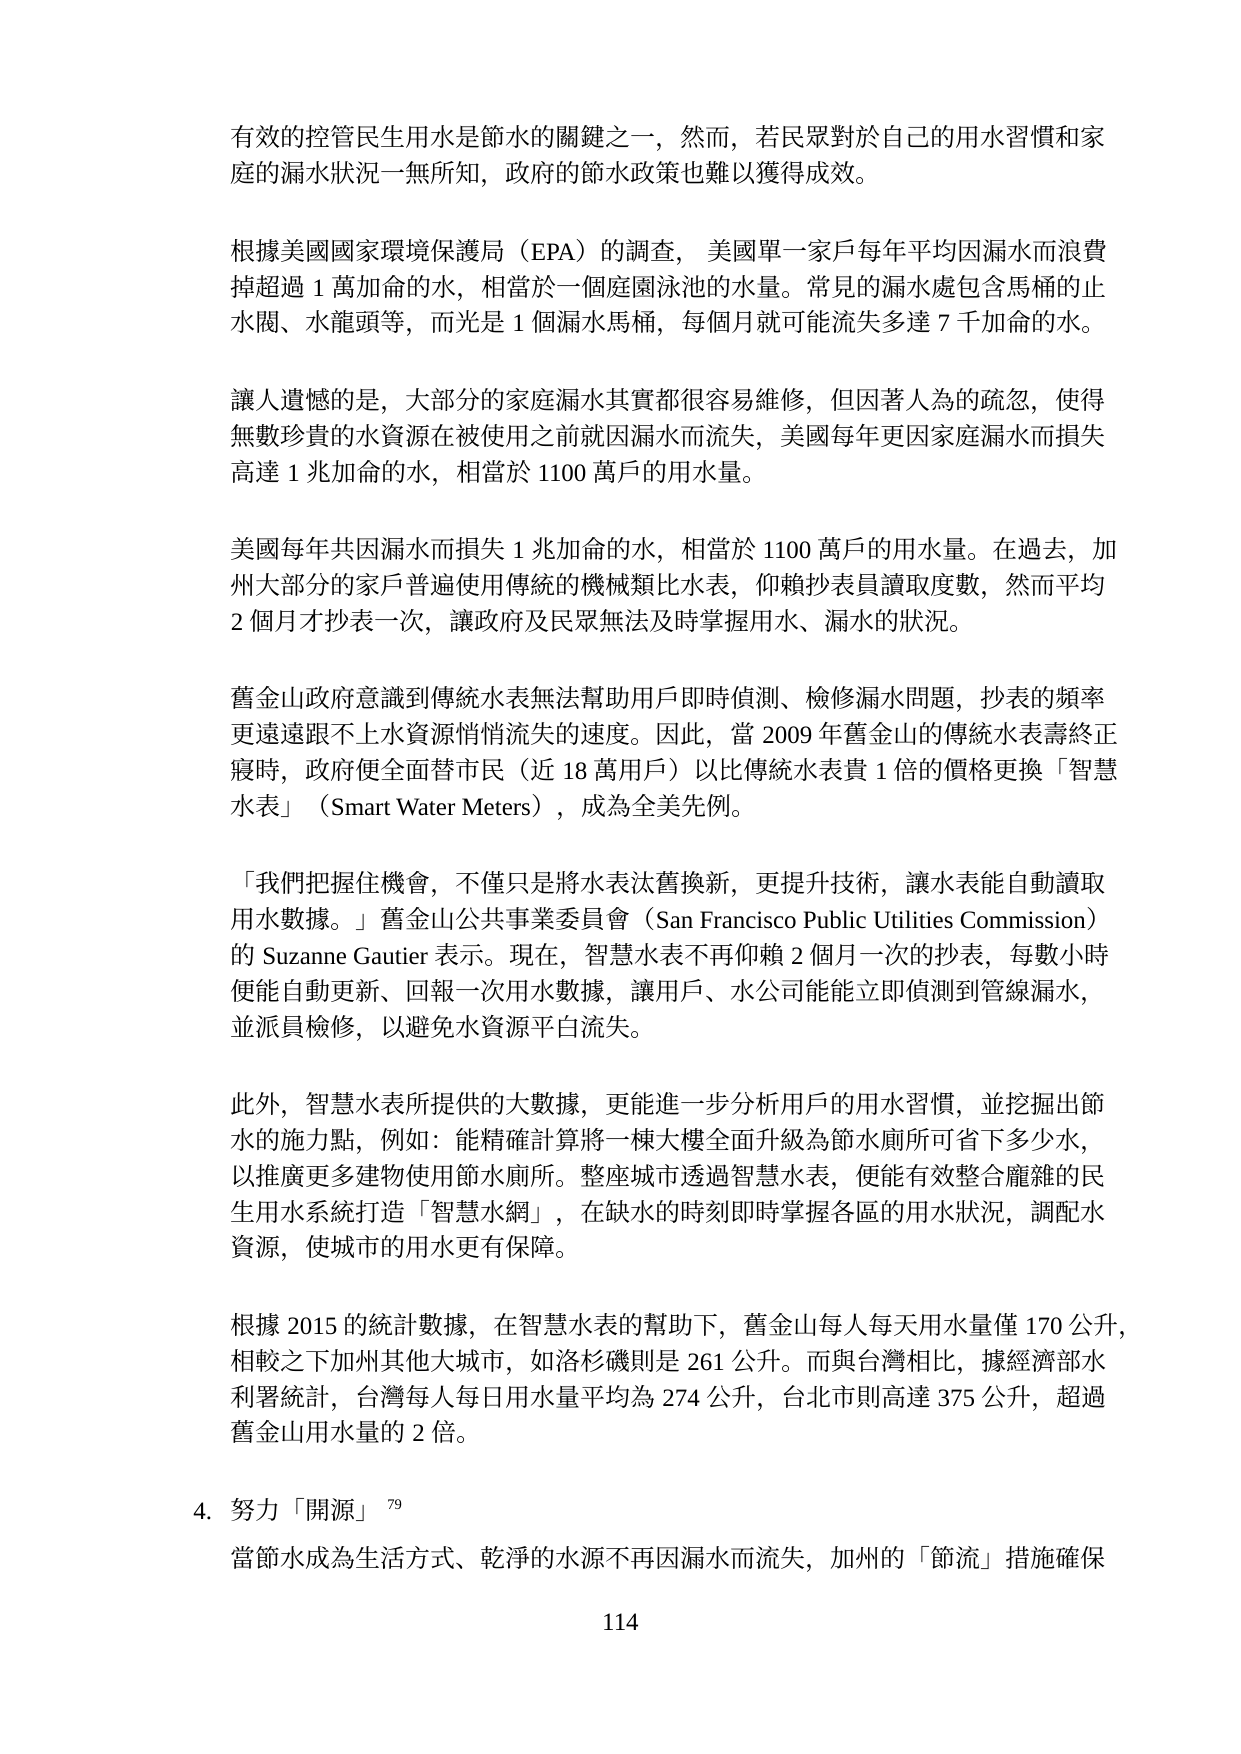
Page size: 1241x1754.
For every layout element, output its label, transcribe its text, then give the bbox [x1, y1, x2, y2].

list 有效的控管民生用水是節水的關鍵之一，然而，若民眾對於自己的用水習慣和家庭的漏水狀況一無所知，政府的節水政策也難以獲得成效。 [193, 118, 1122, 219]
list 努力「開源」 79 [193, 1490, 1122, 1526]
list 根據美國國家環境保護局（EPA）的調查， 美國單一家戶每年平均因漏水而浪費掉超過 1 萬加侖的水，相當於一個庭園泳池的水量。常見的漏水處包含馬桶的止水閥、水龍頭等，而光是 1 個漏水馬桶，每個月就可能流失多達 7 千加侖的水。 [193, 231, 1122, 368]
list 「我們把握住機會，不僅只是將水表汰舊換新，更提升技術，讓水表能自動讀取用水數據。」舊金山公共事業委員會（San Francisco Public Utilities Commission）的 Suzanne Gautier 表示。現在，智慧水表不再仰賴 2 個月一次的抄表，每數小時便能自動更新、回報一次用水數據，讓用戶、水公司能能立即偵測到管線漏水，並派員檢修，以避免水資源平白流失。 [193, 863, 1122, 1072]
list 舊金山政府意識到傳統水表無法幫助用戶即時偵測、檢修漏水問題，抄表的頻率更遠遠跟不上水資源悄悄流失的速度。因此，當 2009 年舊金山的傳統水表壽終正寢時，政府便全面替市民（近 18 萬用戶）以比傳統水表貴 1 倍的價格更換「智慧水表」（Smart Water Meters），成為全美先例。 [193, 678, 1122, 851]
list 當節水成為生活方式、乾淨的水源不再因漏水而流失，加州的「節流」措施確保 [193, 1539, 1122, 1575]
list 讓人遺憾的是，大部分的家庭漏水其實都很容易維修，但因著人為的疏忽，使得無數珍貴的水資源在被使用之前就因漏水而流失，美國每年更因家庭漏水而損失高達 1 兆加侖的水，相當於 1100 萬戶的用水量。 [193, 380, 1122, 517]
list 根據 2015 的統計數據，在智慧水表的幫助下，舊金山每人每天用水量僅 170 公升，相較之下加州其他大城市，如洛杉磯則是 261 公升。而與台灣相比，據經濟部水利署統計，台灣每人每日用水量平均為 274 公升，台北市則高達 375 公升，超過舊金山用水量的 2 倍。 [193, 1305, 1122, 1478]
list 美國每年共因漏水而損失 1 兆加侖的水，相當於 1100 萬戶的用水量。在過去，加州大部分的家戶普遍使用傳統的機械類比水表，仰賴抄表員讀取度數，然而平均 2 個月才抄表一次，讓政府及民眾無法及時掌握用水、漏水的狀況。 [193, 529, 1122, 666]
list 此外，智慧水表所提供的大數據，更能進一步分析用戶的用水習慣，並挖掘出節水的施力點，例如：能精確計算將一棟大樓全面升級為節水廁所可省下多少水，以推廣更多建物使用節水廁所。整座城市透過智慧水表，便能有效整合龐雜的民生用水系統打造「智慧水網」，在缺水的時刻即時掌握各區的用水狀況，調配水資源，使城市的用水更有保障。 [193, 1084, 1122, 1293]
